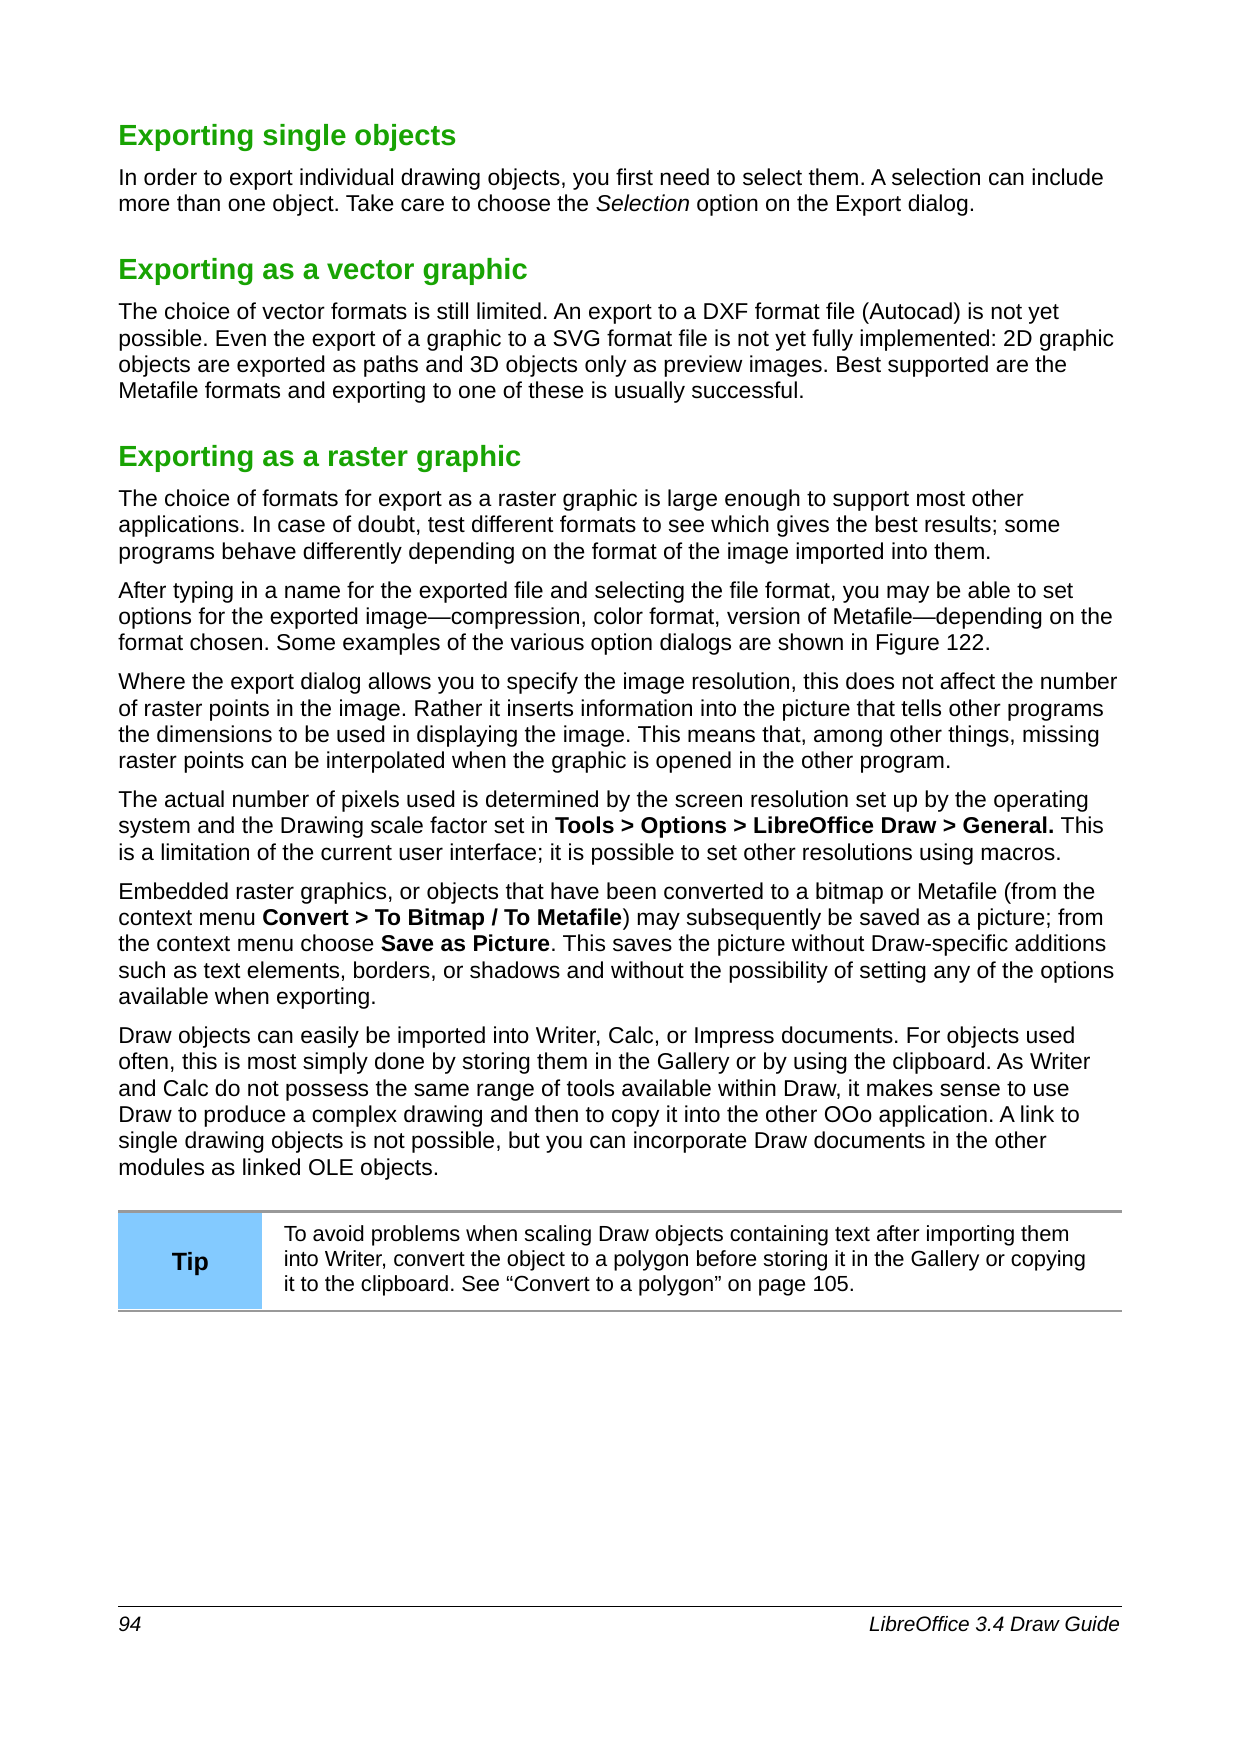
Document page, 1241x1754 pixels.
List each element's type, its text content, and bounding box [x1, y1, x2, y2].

text The choice of formats for export as a raster graphic is large enough to support most other applications. In case of doubt, test different formats to see which gives the best results; some programs behave differently depending on the format of the image imported into them. [118, 485, 1122, 564]
text In order to export individual drawing objects, you first need to select them. A selection can include more than one object. Take care to choose the Selection option on the Export dialog. [118, 164, 1122, 217]
text The choice of vector formats is still limited. An export to a DXF format file (Autocad) is not yet possible. Even the export of a graphic to a SVG format file is not yet fully implemented: 2D graphic objects are exported as paths and 3D objects only as preview images. Best supported are the Metafile formats and exporting to one of these is usually successful. [118, 298, 1122, 404]
text Where the export dialog allows you to specify the image resolution, this does not affect the number of raster points in the image. Rather it inserts information into the picture that tells other programs the dimensions to be used in displaying the image. This means that, among other things, missing raster points can be interpolated when the graphic is opened in the other program. [118, 668, 1122, 774]
text Embedded raster graphics, or objects that have been converted to a bitmap or Metafile (from the context menu Convert > To Bitmap / To Metafile) may subsequently be saved as a picture; from the context menu choose Save as Picture. This saves the picture without Draw-specific additions such as text elements, borders, or shadows and without the possibility of setting any of the options available when exporting. [118, 878, 1122, 1009]
list Draw objects can easily be imported into Writer, Calc, or Impress documents. For objects used often, this is most simply done by storing them in the Gallery or by using the clipboard. As Writer and Calc do not possess the same range of tools available within Draw, it makes sense to use Draw to produce a complex drawing and then to copy it into the other OOo application. A link to single drawing objects is not possible, but you can incorporate Draw documents in the other modules as linked OLE objects. [118, 1022, 1122, 1180]
text The actual number of pixels used is determined by the screen resolution set up by the operating system and the Drawing scale factor set in Tools > Options > LibreOffice Draw > General. This is a limitation of the current user interface; it is possible to set other resolutions using macros. [118, 786, 1122, 865]
subtitle Exporting as a vector graphic [118, 252, 1122, 286]
text After typing in a name for the exported file and selecting the file format, you may be able to set options for the exported image—compression, color format, version of Metafile—depending on the format chosen. Some examples of the various option dialogs are shown in Figure 122. [118, 577, 1122, 656]
table_header Tip [118, 1213, 262, 1309]
table_header To avoid problems when scaling Draw objects containing text after importing them into Writer, convert the object to a polygon before storing it in the Gallery or copying it to the clipboard. See “Convert to a polygon” on page 105. [262, 1213, 1122, 1309]
subtitle Exporting single objects [118, 118, 1122, 152]
subtitle Exporting as a raster graphic [118, 439, 1122, 473]
